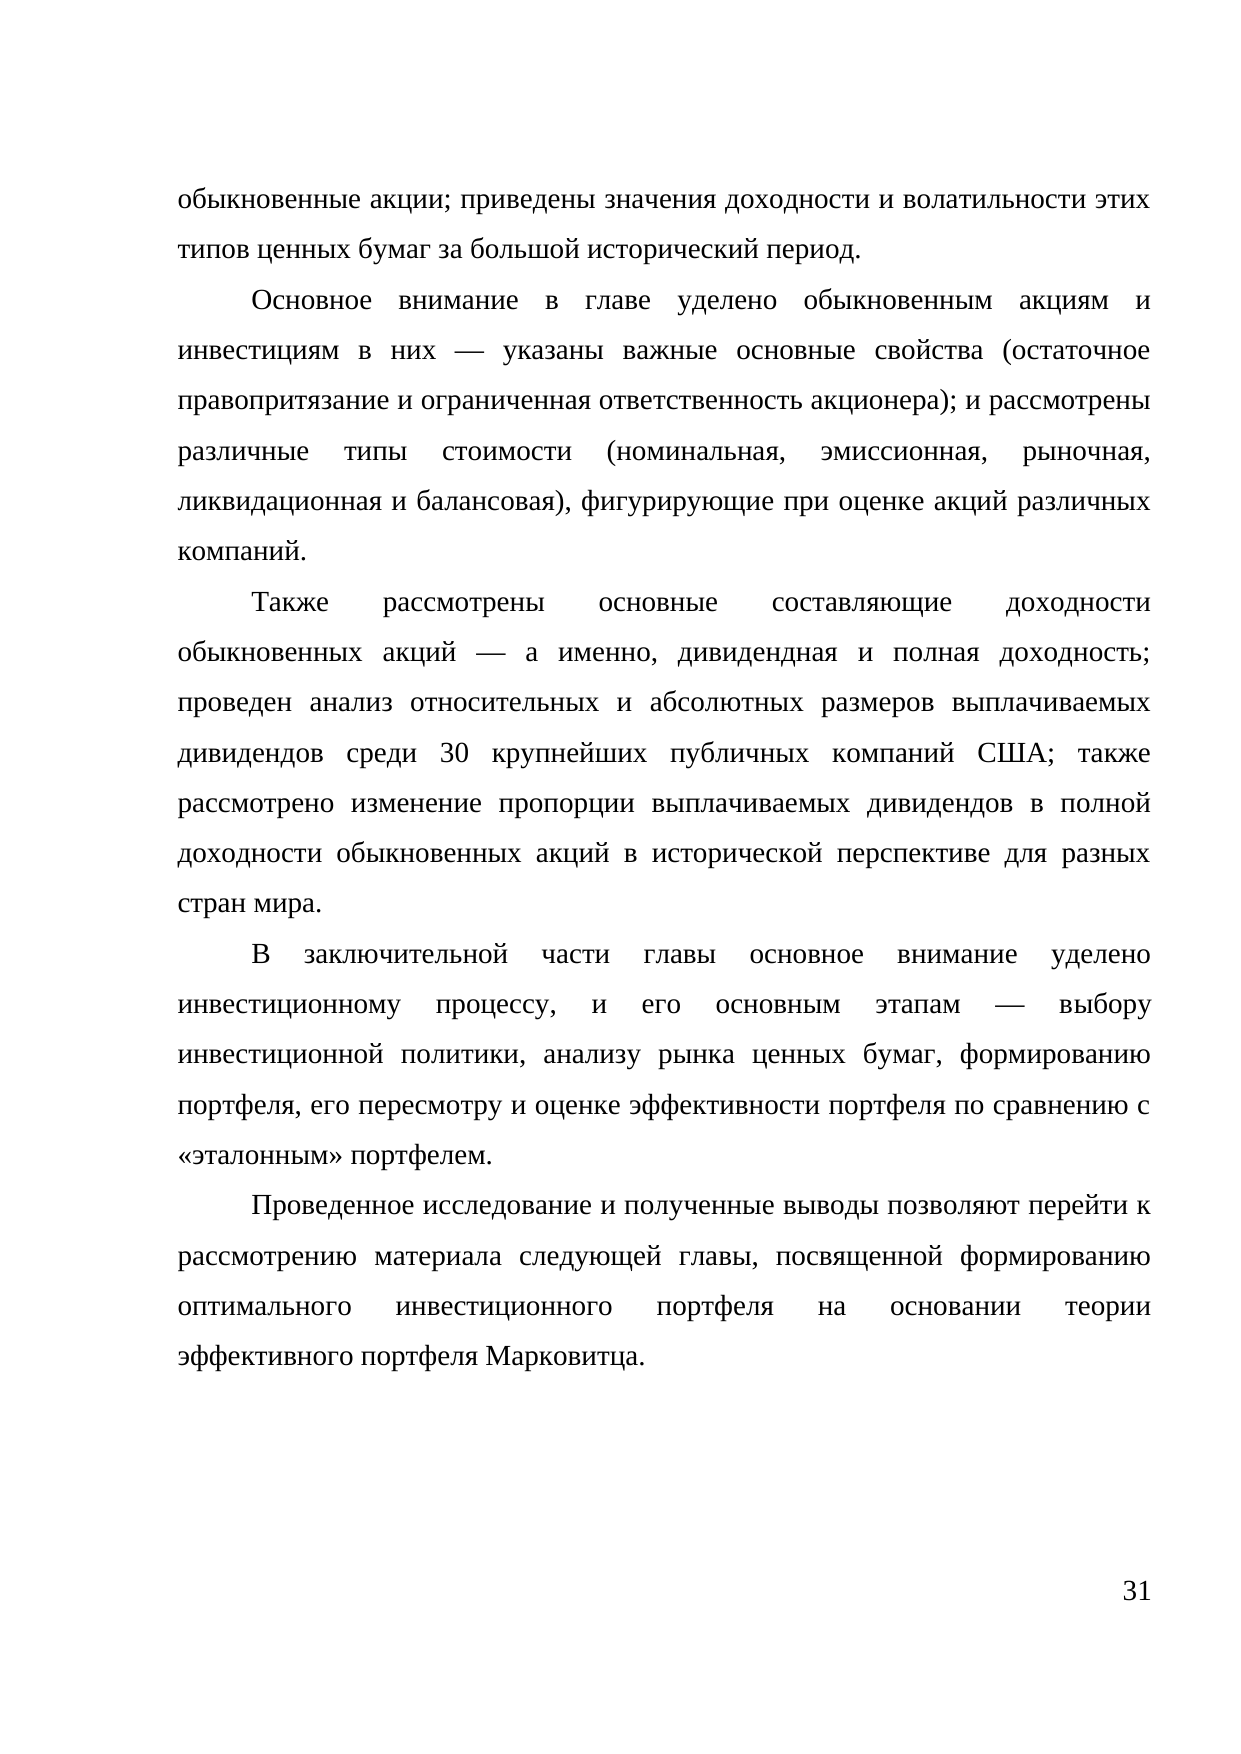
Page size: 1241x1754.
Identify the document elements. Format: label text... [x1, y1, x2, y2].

text обыкновенные акции; приведены значения доходности и волатильности этих типов ценных бумаг за большой исторический период. [177, 181, 1152, 265]
text Проведенное исследование и полученные выводы позволяют перейти к рассмотрению материала следующей главы, посвященной формированию оптимального инвестиционного портфеля на основании теории эффективного портфеля Марковитца. [177, 1187, 1152, 1372]
text Основное внимание в главе уделено обыкновенным акциям и инвестициям в них — указаны важные основные свойства (остаточное правопритязание и ограниченная ответственность акционера); и рассмотрены различные типы стоимости (номинальная, эмиссионная, рыночная, ликвидационная и балансовая), фигурирующие при оценке акций различных компаний. [177, 282, 1152, 567]
text В заключительной части главы основное внимание уделено инвестиционному процессу, и его основным этапам — выбору инвестиционной политики, анализу рынка ценных бумаг, формированию портфеля, его пересмотру и оценке эффективности портфеля по сравнению с «эталонным» портфелем. [177, 936, 1152, 1171]
text Также рассмотрены основные составляющие доходности обыкновенных акций — а именно, дивидендная и полная доходность; проведен анализ относительных и абсолютных размеров выплачиваемых дивидендов среди 30 крупнейших публичных компаний США; также рассмотрено изменение пропорции выплачиваемых дивидендов в полной доходности обыкновенных акций в исторической перспективе для разных стран мира. [177, 584, 1152, 919]
